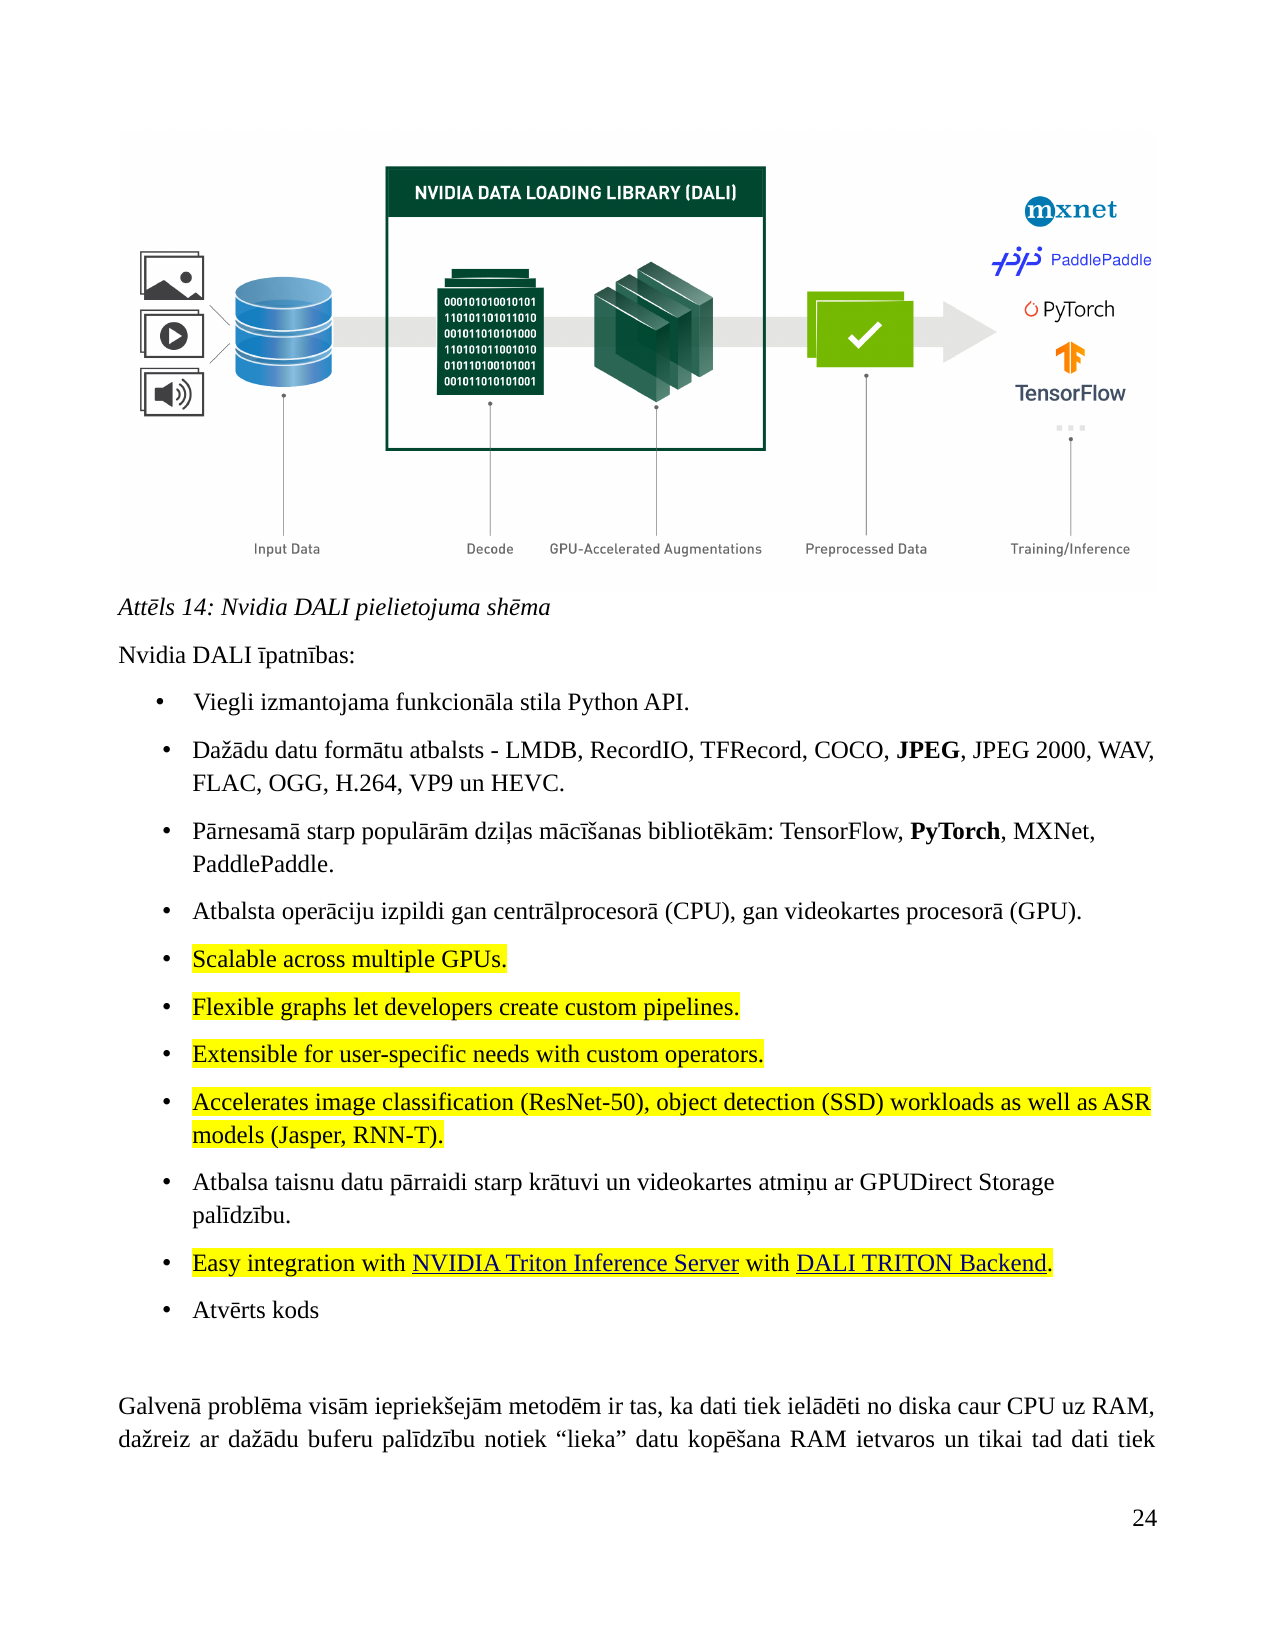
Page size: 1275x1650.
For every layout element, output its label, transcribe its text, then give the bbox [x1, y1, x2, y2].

list Atbalsta operāciju izpildi gan centrālprocesorā (CPU), gan videokartes procesorā (GPU). [162, 896, 1157, 925]
list Easy integration with NVIDIA Triton Inference Server with DALI TRITON Backend. [162, 1248, 1157, 1277]
list Scalable across multiple GPUs. [162, 944, 1157, 973]
list Pārnesamā starp populārām dziļas mācīšanas bibliotēkām: TensorFlow, PyTorch, MXNet, PaddlePaddle. [162, 816, 1157, 877]
list Accelerates image classification (ResNet-50), object detection (SSD) workloads as well as ASR models (Jasper, RNN-T). [162, 1087, 1157, 1148]
list Extensible for user-specific needs with custom operators. [162, 1039, 1157, 1068]
list Flexible graphs let developers create custom pipelines. [162, 992, 1157, 1020]
text Nvidia DALI īpatnības: [118, 640, 1157, 669]
text Attēls 14: Nvidia DALI pielietojuma shēma [118, 593, 1157, 621]
list Atvērts kods [162, 1296, 1157, 1324]
picture [118, 130, 1157, 593]
text Galvenā problēma visām iepriekšejām metodēm ir tas, ka dati tiek ielādēti no diska caur CPU uz RAM, dažreiz ar dažādu buferu palīdzību notiek “lieka” datu kopēšana RAM ietvaros un tikai tad dati tiek [118, 1391, 1157, 1453]
list Atbalsa taisnu datu pārraidi starp krātuvi un videokartes atmiņu ar GPUDirect Storage palīdzību. [162, 1167, 1157, 1229]
list Dažādu datu formātu atbalsts - LMDB, RecordIO, TFRecord, COCO, JPEG, JPEG 2000, WAV, FLAC, OGG, H.264, VP9 un HEVC. [162, 735, 1157, 797]
list Viegli izmantojama funkcionāla stila Python API. [156, 687, 1157, 716]
